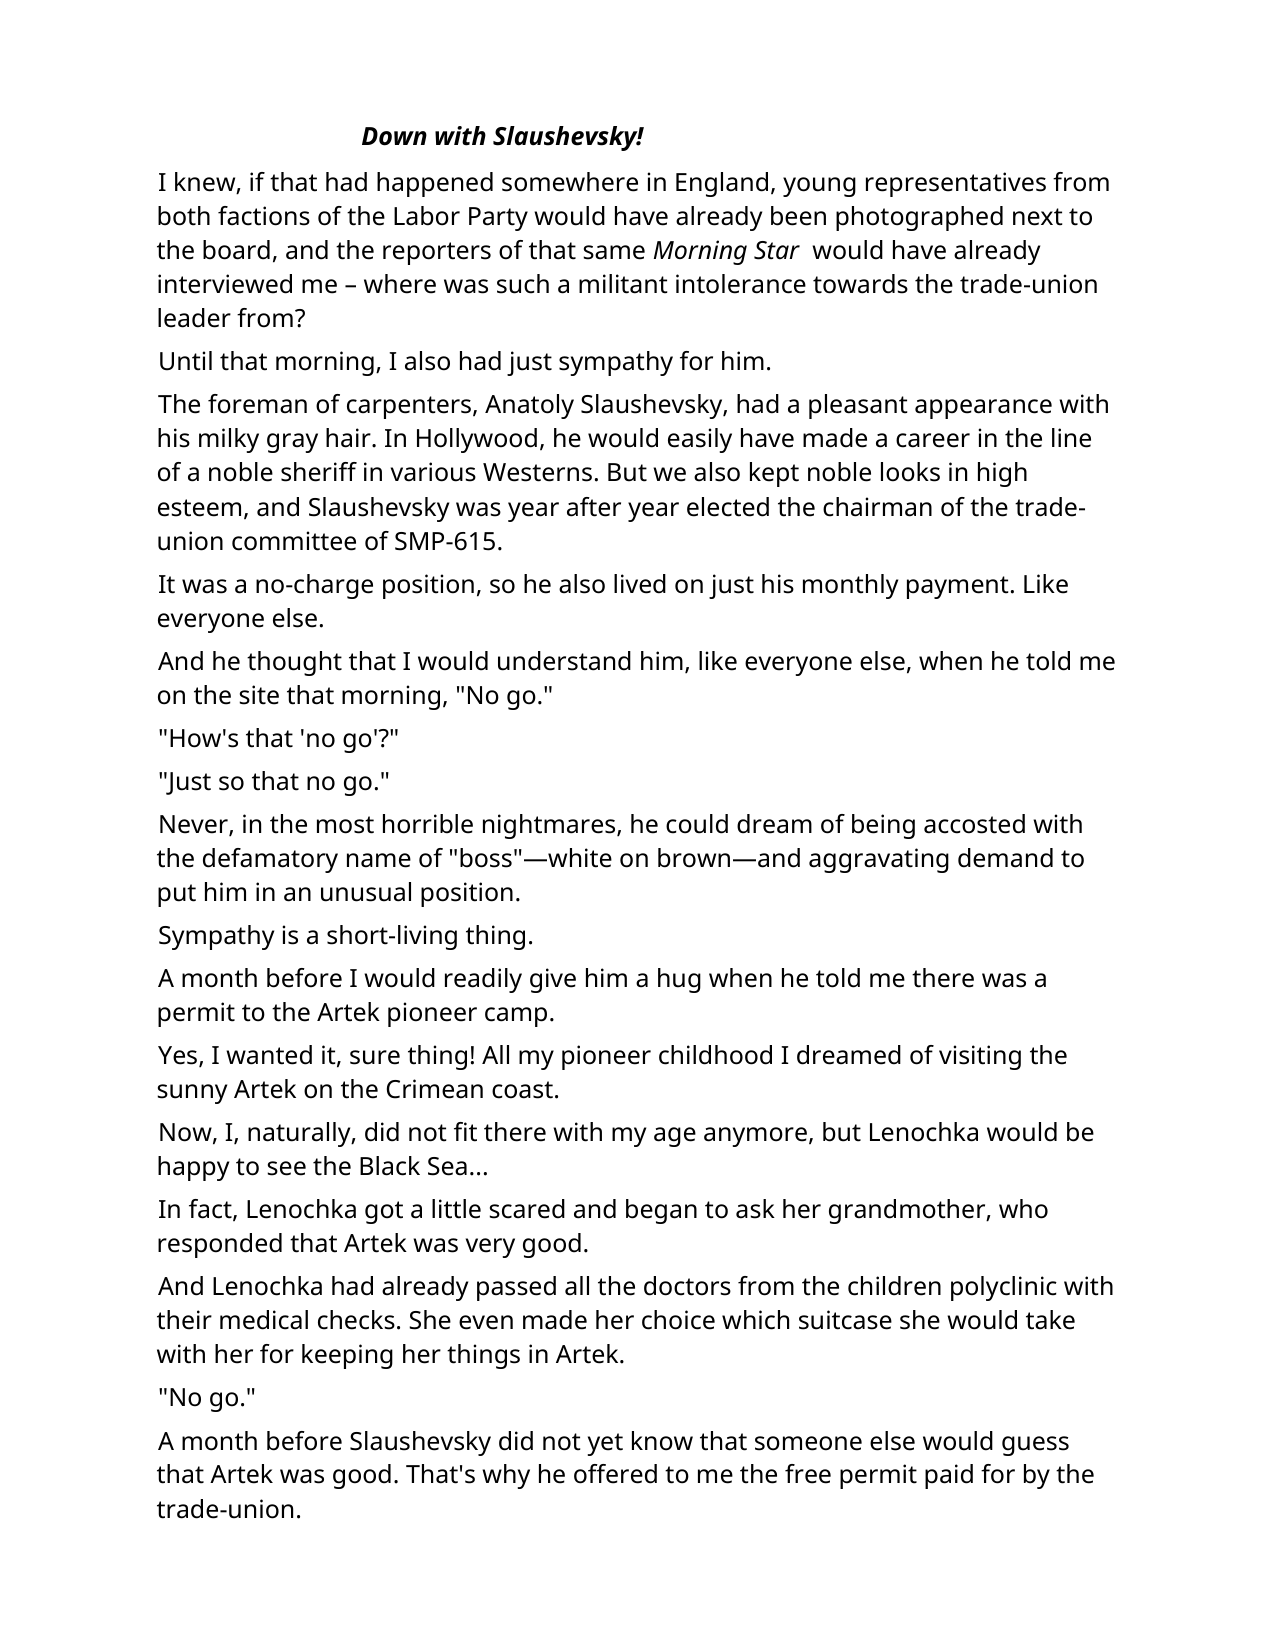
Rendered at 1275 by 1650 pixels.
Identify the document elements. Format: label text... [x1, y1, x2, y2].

text A month before Slaushevsky did not yet know that someone else would guess that Artek was good. That's why he offered to me the free permit paid for by the trade-union. [156, 1423, 1118, 1525]
text Now, I, naturally, did not fit there with my age anymore, but Lenochka would be happy to see the Black Sea... [156, 1115, 1118, 1183]
text A month before I would readily give him a hug when he told me there was a permit to the Artek pioneer camp. [156, 961, 1118, 1029]
text Never, in the most horrible nightmares, he could dream of being accosted with the defamatory name of "boss"—white on brown—and aggravating demand to put him in an unusual position. [156, 806, 1118, 909]
text "Just so that no go." [156, 763, 1118, 797]
text And he thought that I would understand him, like everyone else, when he told me on the site that morning, "No go." [156, 643, 1118, 711]
text And Lenochka had already passed all the doctors from the children polyclinic with their medical checks. She even made her choice which suitcase she would take with her for keeping her things in Artek. [156, 1269, 1118, 1371]
text I knew, if that had happened somewhere in England, young representatives from both factions of the Labor Party would have already been photographed next to the board, and the reporters of that same Morning Star would have already interviewed me – where was such a militant intolerance towards the trade-union leader from? [156, 165, 1118, 335]
text It was a no-charge position, so he also lived on just his monthly payment. Like everyone else. [156, 566, 1118, 634]
text Down with Slaushevsky! [286, 118, 1118, 152]
text The foreman of carpenters, Anatoly Slaushevsky, had a pleasant appearance with his milky gray hair. In Hollywood, he would easily have made a career in the line of a noble sheriff in various Westerns. But we also kept noble looks in high esteem, and Slaushevsky was year after year elected the chairman of the trade-union committee of SMP-615. [156, 387, 1118, 557]
text "How's that 'no go'?" [156, 720, 1118, 754]
text "No go." [156, 1380, 1118, 1414]
text In fact, Lenochka got a little scared and began to ask her grandmother, who responded that Artek was very good. [156, 1192, 1118, 1260]
text Sympathy is a short-living thing. [156, 918, 1118, 952]
text Yes, I wanted it, sure thing! All my pioneer childhood I dreamed of visiting the sunny Artek on the Crimean coast. [156, 1038, 1118, 1106]
text Until that morning, I also had just sympathy for him. [156, 344, 1118, 378]
